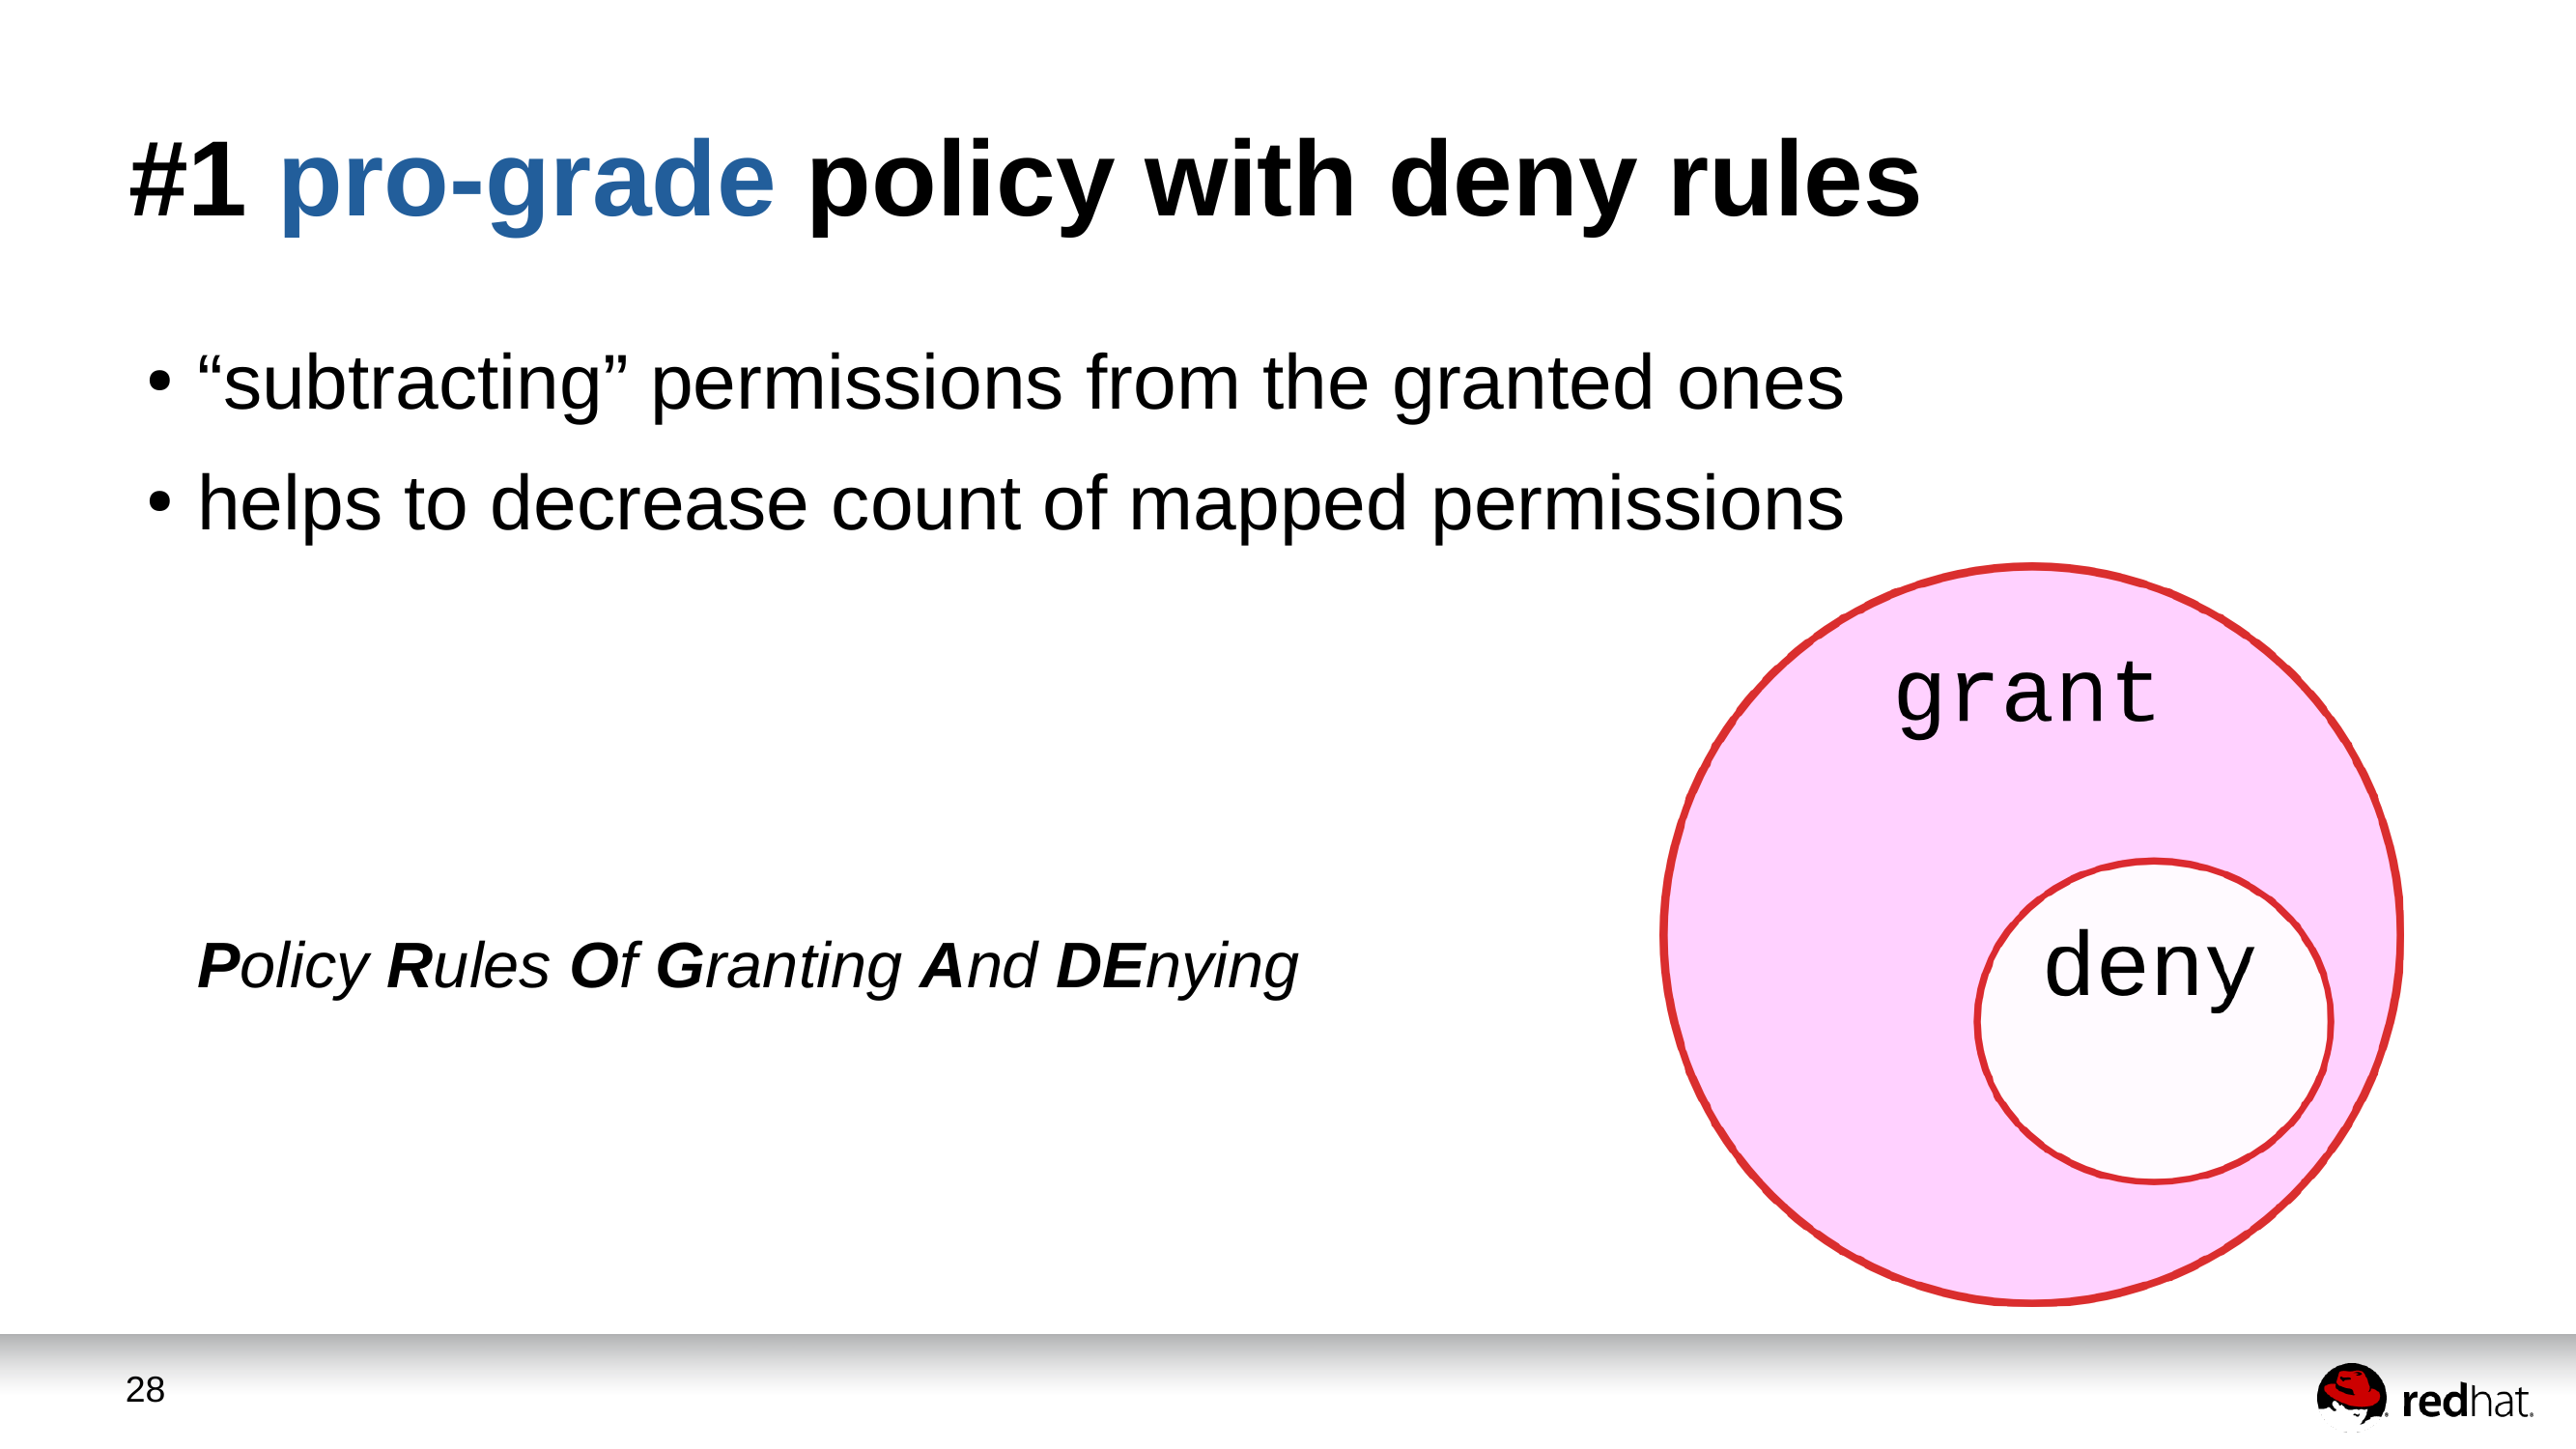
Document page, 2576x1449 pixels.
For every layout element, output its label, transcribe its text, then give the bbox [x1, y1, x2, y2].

title #1 pro-grade policy with deny rules [128, 57, 2448, 300]
picture [0, 1334, 2576, 1445]
picture [1659, 562, 2404, 1307]
list “subtracting” permissions from the granted ones helps to decrease count of mapped permissions Policy Rules Of Granting And DEnying [128, 338, 2448, 1179]
